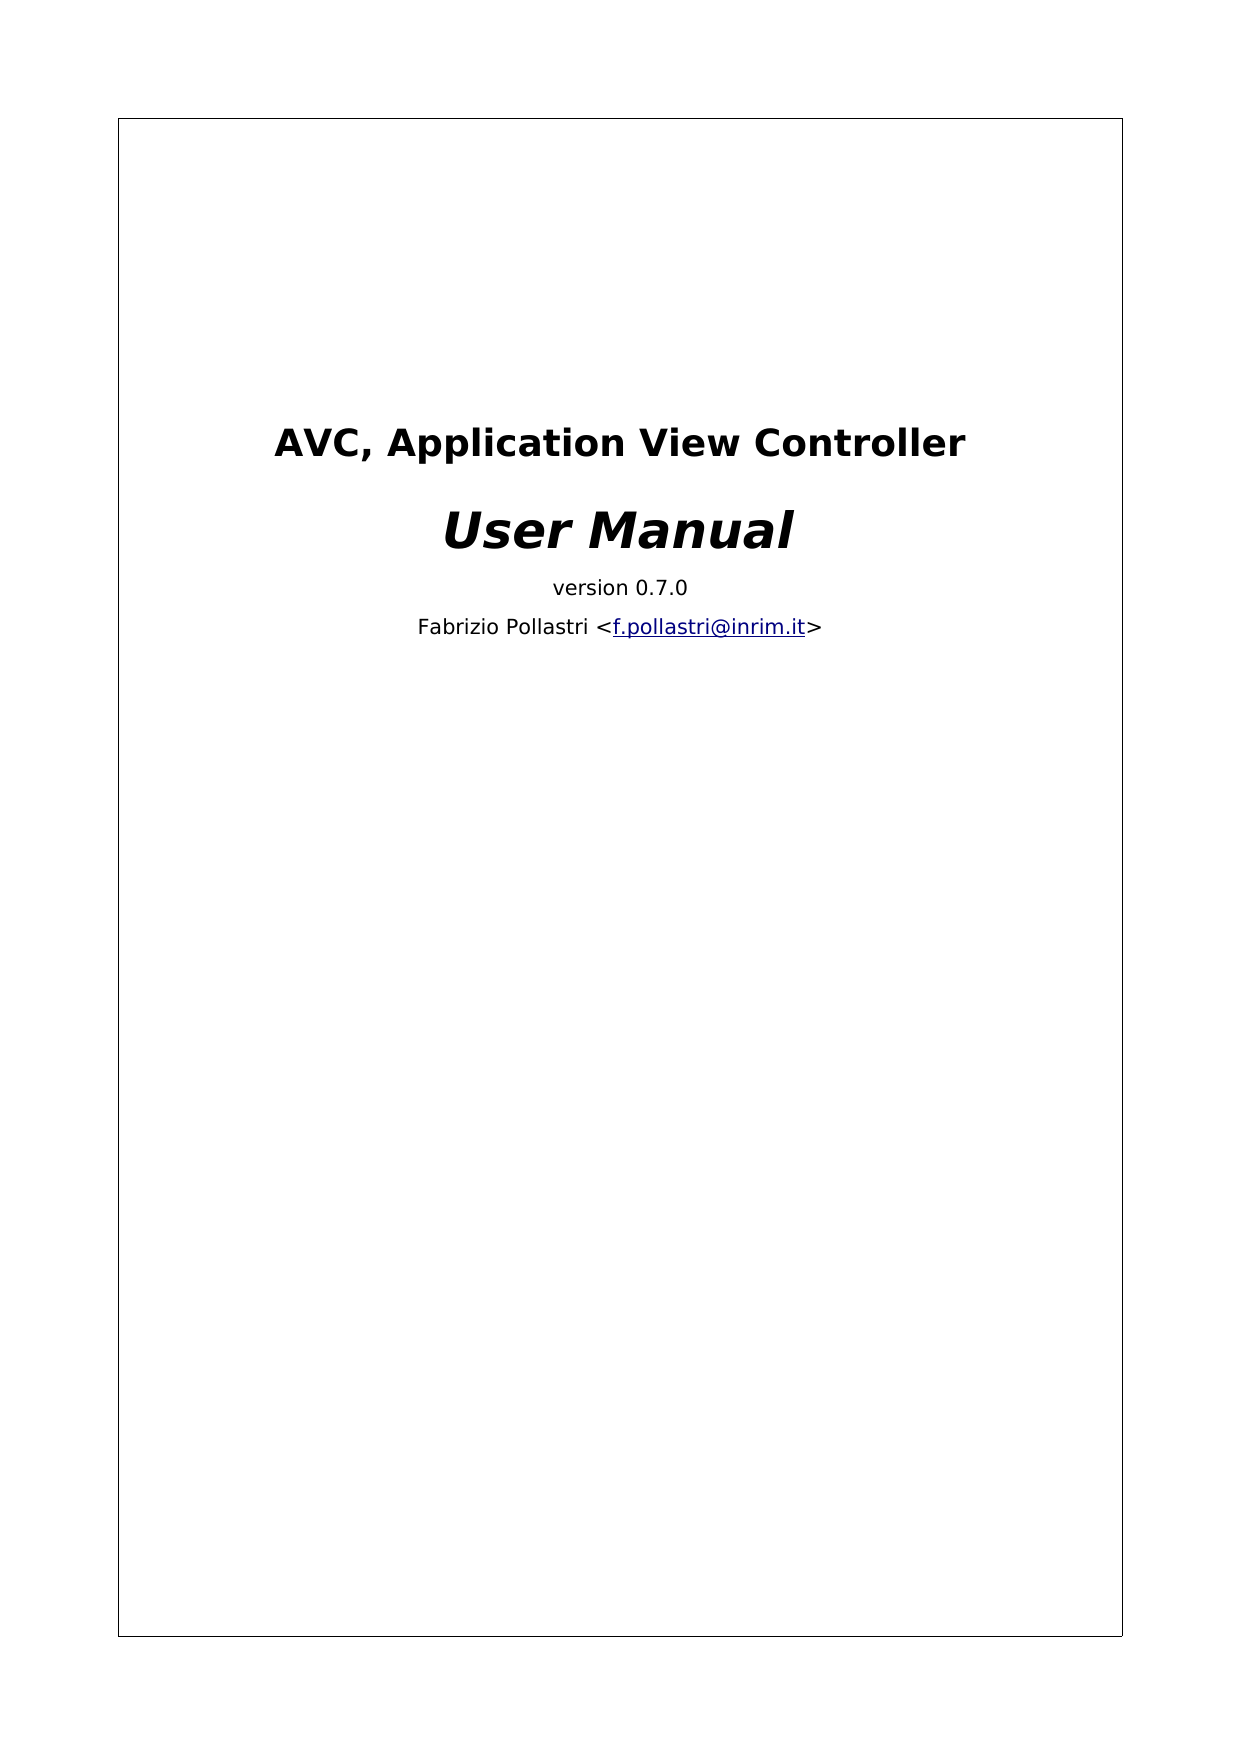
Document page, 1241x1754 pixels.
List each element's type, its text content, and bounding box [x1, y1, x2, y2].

subtitle User Manual [121, 502, 1119, 560]
text version 0.7.0 [121, 576, 1119, 600]
title AVC, Application View Controller [121, 421, 1119, 465]
text Fabrizio Pollastri <f.pollastri@inrim.it> [121, 615, 1119, 639]
